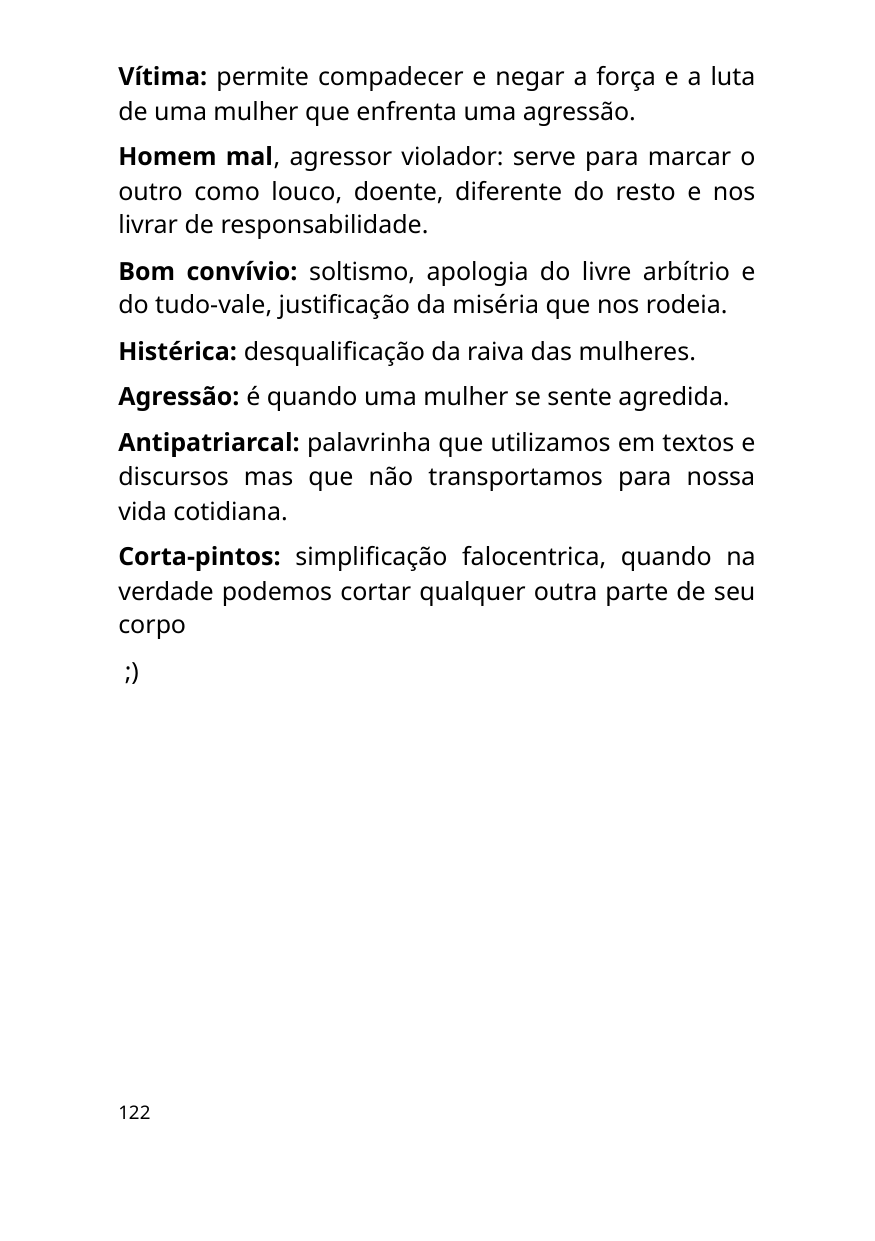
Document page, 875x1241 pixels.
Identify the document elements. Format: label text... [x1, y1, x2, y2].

text Vítima: permite compadecer e negar a força e a luta de uma mulher que enfrenta uma agressão. [118, 59, 756, 127]
text Agressão: é quando uma mulher se sente agredida. [118, 379, 756, 413]
text Bom convívio: soltismo, apologia do livre arbítrio e do tudo-vale, justificação da miséria que nos rodeia. [118, 253, 756, 321]
text Histérica: desqualificação da raiva das mulheres. [118, 333, 756, 367]
text ;) [118, 653, 756, 687]
text Homem mal, agressor violador: serve para marcar o outro como louco, doente, diferente do resto e nos livrar de responsabilidade. [118, 139, 756, 241]
text Antipatriarcal: palavrinha que utilizamos em textos e discursos mas que não transportamos para nossa vida cotidiana. [118, 425, 756, 527]
text Corta-pintos: simplificação falocentrica, quando na verdade podemos cortar qualquer outra parte de seu corpo [118, 539, 756, 641]
